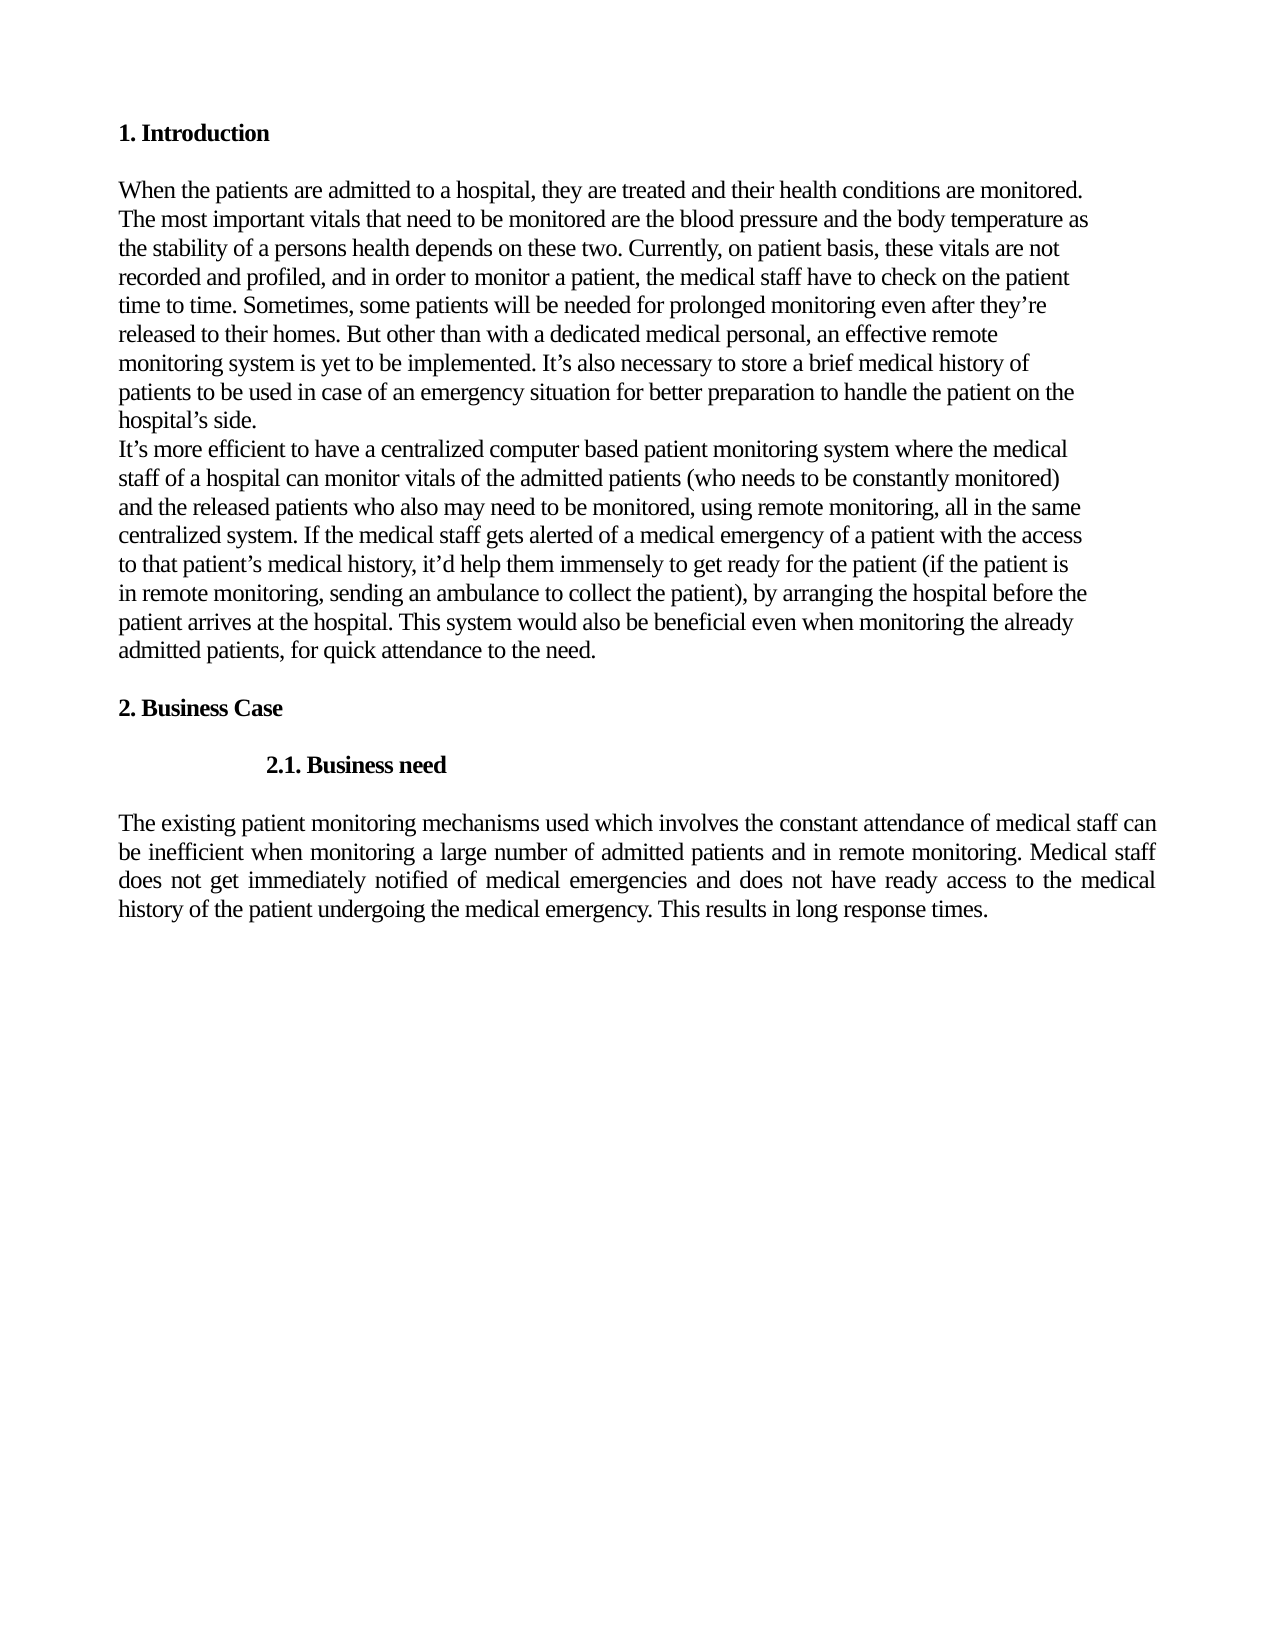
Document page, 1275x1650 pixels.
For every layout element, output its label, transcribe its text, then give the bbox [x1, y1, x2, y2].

text 2. Business Case [118, 693, 1157, 722]
text recorded and profiled, and in order to monitor a patient, the medical staff have to check on the patient [118, 262, 1157, 291]
text monitoring system is yet to be implemented. It’s also necessary to store a brief medical history of [118, 348, 1157, 377]
text It’s more efficient to have a centralized computer based patient monitoring system where the medical [118, 434, 1157, 463]
text 1. Introduction [118, 118, 1157, 147]
text The most important vitals that need to be monitored are the blood pressure and the body temperature as [118, 204, 1157, 233]
text staff of a hospital can monitor vitals of the admitted patients (who needs to be constantly monitored) [118, 463, 1157, 492]
text admitted patients, for quick attendance to the need. [118, 636, 1157, 664]
text released to their homes. But other than with a dedicated medical personal, an effective remote [118, 319, 1157, 348]
text patient arrives at the hospital. This system would also be beneficial even when monitoring the already [118, 607, 1157, 636]
text When the patients are admitted to a hospital, they are treated and their health conditions are monitored. [118, 176, 1157, 204]
text time to time. Sometimes, some patients will be needed for prolonged monitoring even after they’re [118, 291, 1157, 319]
text 2.1. Business need [118, 751, 1157, 779]
text patients to be used in case of an emergency situation for better preparation to handle the patient on the [118, 377, 1157, 406]
text hospital’s side. [118, 406, 1157, 434]
text to that patient’s medical history, it’d help them immensely to get ready for the patient (if the patient is [118, 549, 1157, 578]
text The existing patient monitoring mechanisms used which involves the constant attendance of medical staff can be inefficient when monitoring a large number of admitted patients and in remote monitoring. Medical staff does not get immediately notified of medical emergencies and does not have ready access to the medical history of the patient undergoing the medical emergency. This results in long response times. [118, 808, 1157, 923]
text centralized system. If the medical staff gets alerted of a medical emergency of a patient with the access [118, 521, 1157, 549]
text and the released patients who also may need to be monitored, using remote monitoring, all in the same [118, 492, 1157, 521]
text in remote monitoring, sending an ambulance to collect the patient), by arranging the hospital before the [118, 578, 1157, 607]
text the stability of a persons health depends on these two. Currently, on patient basis, these vitals are not [118, 233, 1157, 262]
